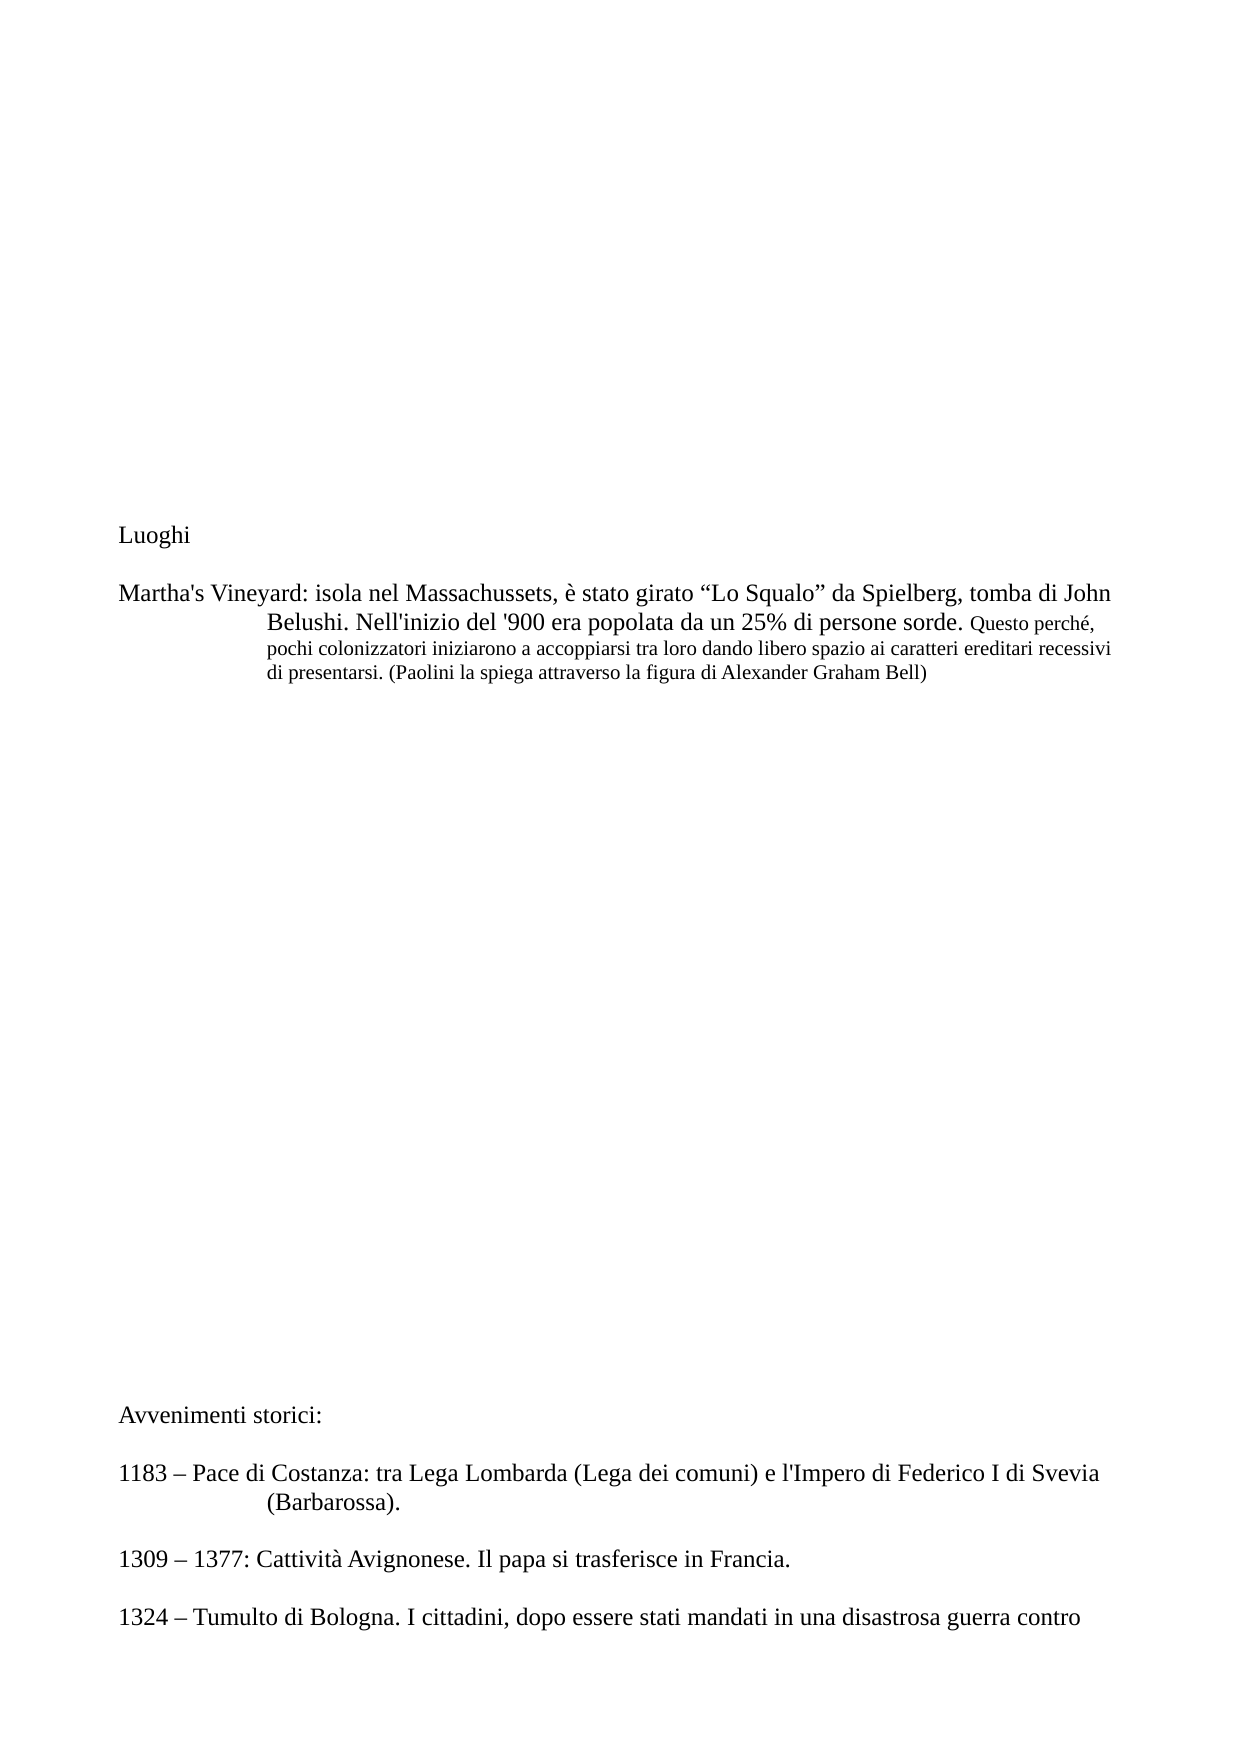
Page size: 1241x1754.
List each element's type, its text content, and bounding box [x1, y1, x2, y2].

text 1324 – Tumulto di Bologna. I cittadini, dopo essere stati mandati in una disastrosa guerra contro [118, 1602, 1122, 1630]
text Martha's Vineyard: isola nel Massachussets, è stato girato “Lo Squalo” da Spielberg, tomba di John Belushi. Nell'inizio del '900 era popolata da un 25% di persone sorde. Questo perché, pochi colonizzatori iniziarono a accoppiarsi tra loro dando libero spazio ai caratteri ereditari recessivi di presentarsi. (Paolini la spiega attraverso la figura di Alexander Graham Bell) [118, 578, 1122, 684]
text Luoghi [118, 521, 1122, 549]
text 1183 – Pace di Costanza: tra Lega Lombarda (Lega dei comuni) e l'Impero di Federico I di Svevia (Barbarossa). [118, 1458, 1122, 1515]
text 1309 – 1377: Cattività Avignonese. Il papa si trasferisce in Francia. [118, 1544, 1122, 1573]
text Avvenimenti storici: [118, 1400, 1122, 1429]
